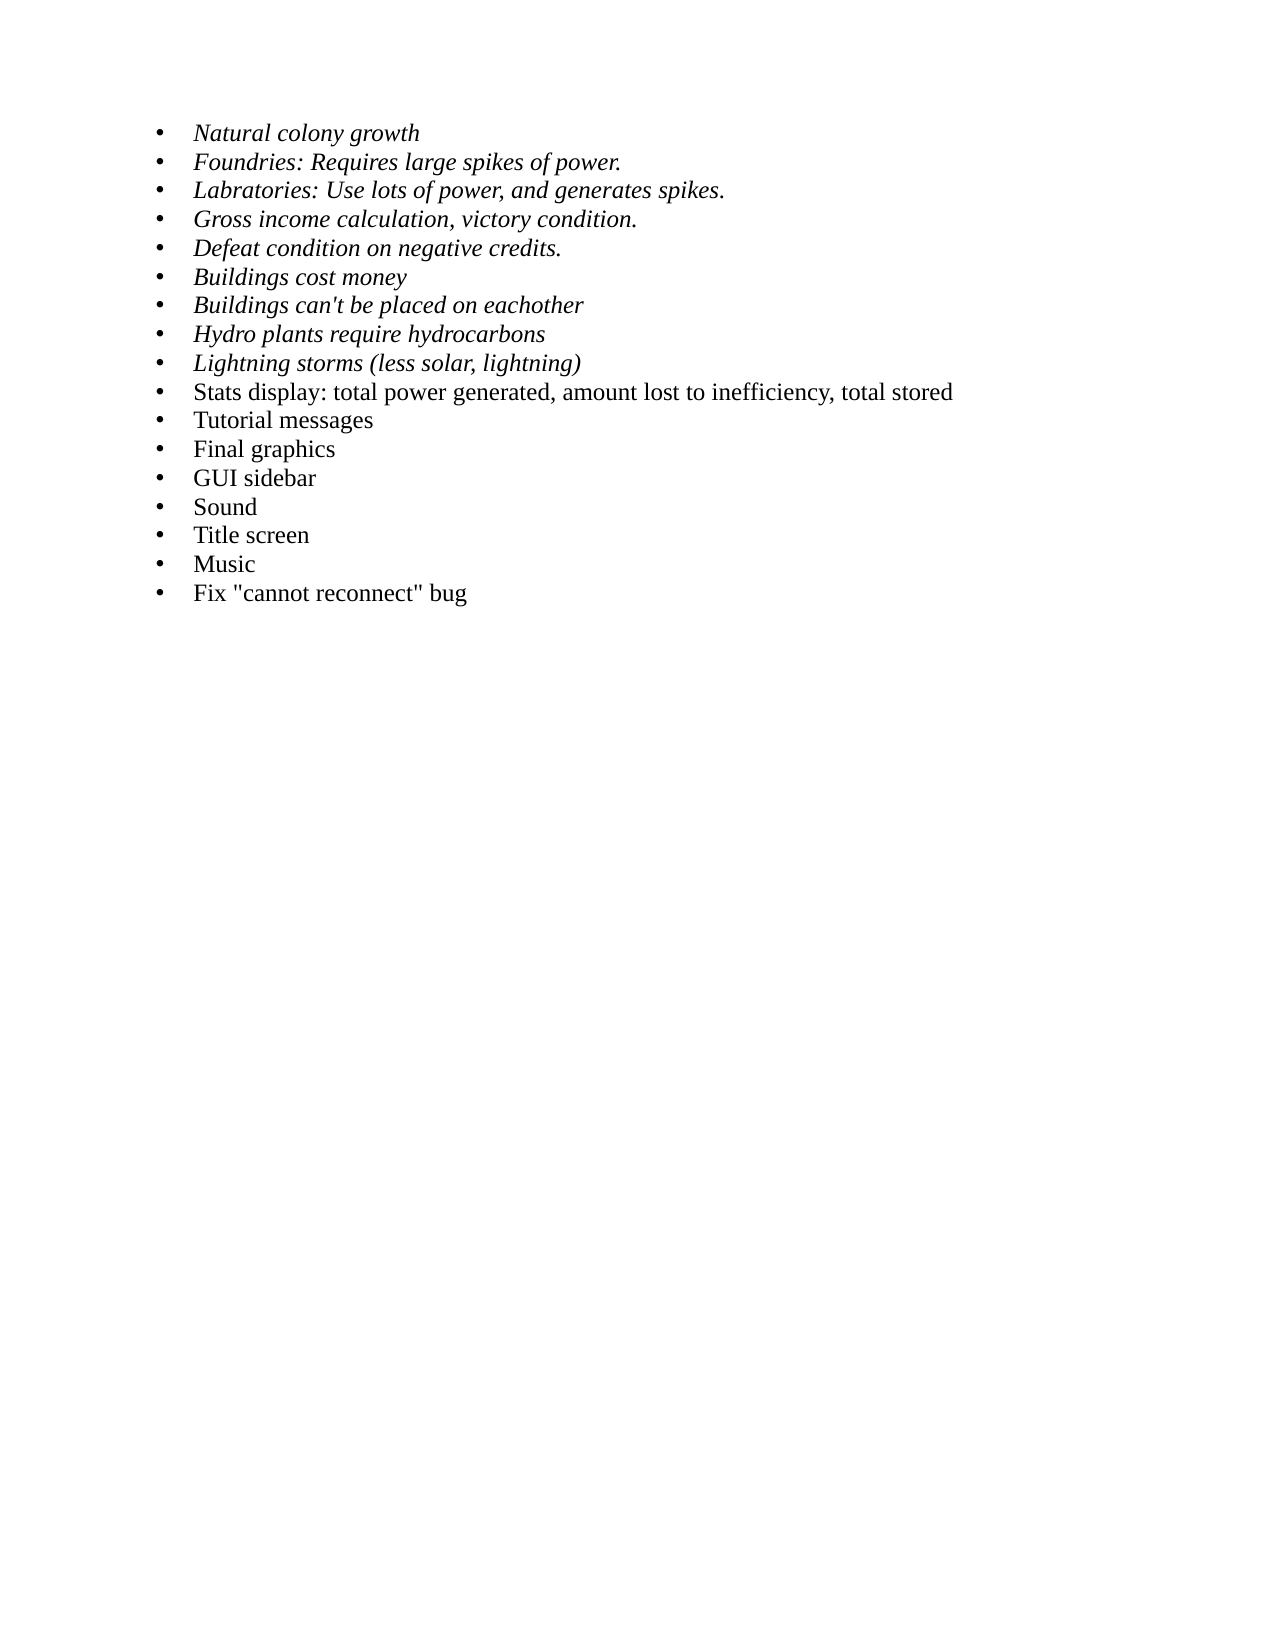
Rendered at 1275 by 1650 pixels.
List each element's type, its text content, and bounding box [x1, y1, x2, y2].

list Labratories: Use lots of power, and generates spikes. [156, 176, 1157, 204]
list Final graphics [156, 434, 1157, 463]
list Foundries: Requires large spikes of power. [156, 147, 1157, 176]
list Buildings cost money [156, 262, 1157, 291]
list Defeat condition on negative credits. [156, 233, 1157, 262]
list Music [156, 549, 1157, 578]
list Tutorial messages [156, 406, 1157, 434]
list Sound [156, 492, 1157, 521]
list Natural colony growth [156, 118, 1157, 147]
list GUI sidebar [156, 463, 1157, 492]
list Title screen [156, 521, 1157, 549]
list Lightning storms (less solar, lightning) [156, 348, 1157, 377]
list Gross income calculation, victory condition. [156, 204, 1157, 233]
list Stats display: total power generated, amount lost to inefficiency, total stored [156, 377, 1157, 406]
list Fix "cannot reconnect" bug [156, 578, 1157, 607]
list Buildings can't be placed on eachother [156, 291, 1157, 319]
list Hydro plants require hydrocarbons [156, 319, 1157, 348]
